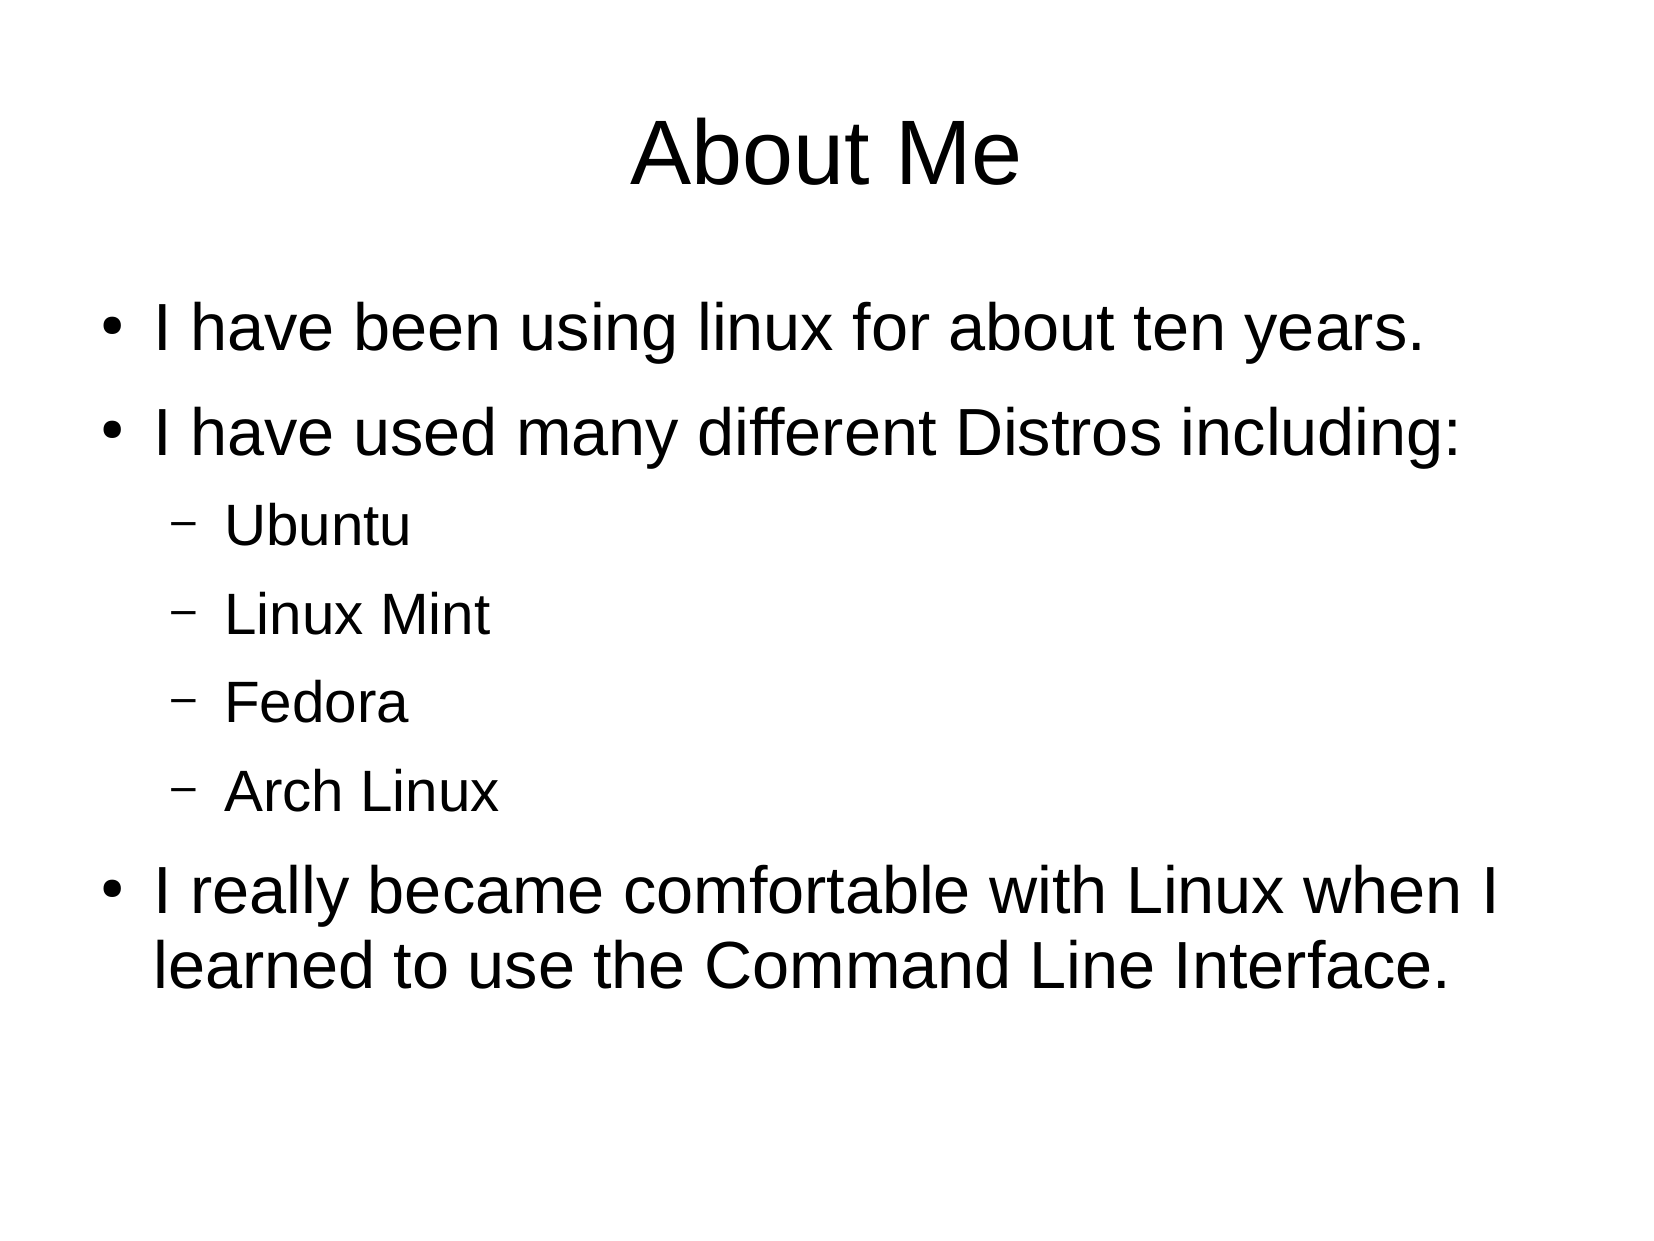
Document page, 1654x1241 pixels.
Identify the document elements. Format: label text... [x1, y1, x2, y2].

title About Me [82, 49, 1571, 257]
list I have been using linux for about ten years. I have used many different Distros including: Ubuntu Linux Mint Fedora Arch Linux I really became comfortable with Linux when I learned to use the Command Line Interface. [82, 290, 1571, 1010]
